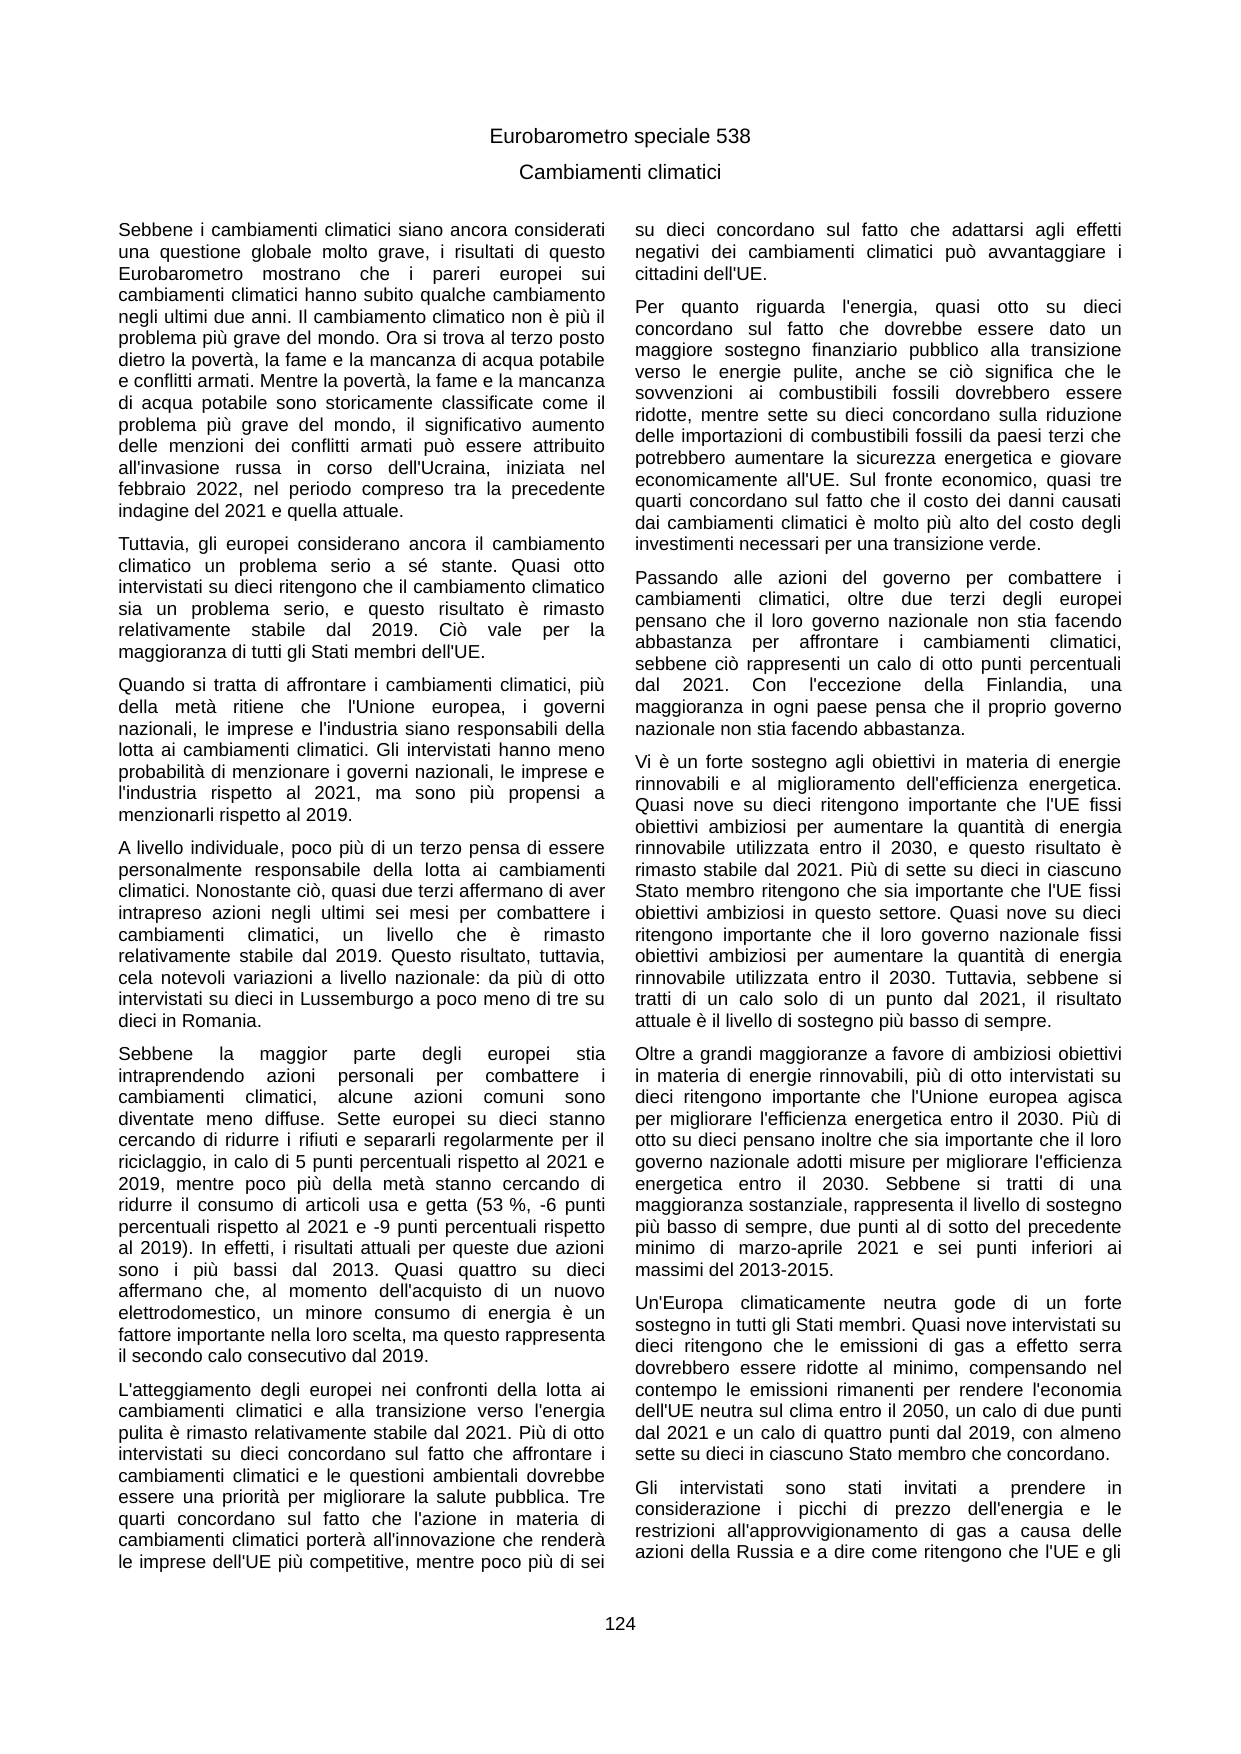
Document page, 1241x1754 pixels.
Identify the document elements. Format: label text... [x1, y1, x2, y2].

text Vi è un forte sostegno agli obiettivi in materia di energie rinnovabili e al miglioramento dell'efficienza energetica. Quasi nove su dieci ritengono importante che l'UE fissi obiettivi ambiziosi per aumentare la quantità di energia rinnovabile utilizzata entro il 2030, e questo risultato è rimasto stabile dal 2021. Più di sette su dieci in ciascuno Stato membro ritengono che sia importante che l'UE fissi obiettivi ambiziosi in questo settore. Quasi nove su dieci ritengono importante che il loro governo nazionale fissi obiettivi ambiziosi per aumentare la quantità di energia rinnovabile utilizzata entro il 2030. Tuttavia, sebbene si tratti di un calo solo di un punto dal 2021, il risultato attuale è il livello di sostegno più basso di sempre. [635, 751, 1122, 1031]
text Passando alle azioni del governo per combattere i cambiamenti climatici, oltre due terzi degli europei pensano che il loro governo nazionale non stia facendo abbastanza per affrontare i cambiamenti climatici, sebbene ciò rappresenti un calo di otto punti percentuali dal 2021. Con l'eccezione della Finlandia, una maggioranza in ogni paese pensa che il proprio governo nazionale non stia facendo abbastanza. [635, 566, 1122, 739]
text L'atteggiamento degli europei nei confronti della lotta ai cambiamenti climatici e alla transizione verso l'energia pulita è rimasto relativamente stabile dal 2021. Più di otto intervistati su dieci concordano sul fatto che affrontare i cambiamenti climatici e le questioni ambientali dovrebbe essere una priorità per migliorare la salute pubblica. Tre quarti concordano sul fatto che l'azione in materia di cambiamenti climatici porterà all'innovazione che renderà le imprese dell'UE più competitive, mentre poco più di sei [118, 1378, 605, 1572]
text Oltre a grandi maggioranze a favore di ambiziosi obiettivi in materia di energie rinnovabili, più di otto intervistati su dieci ritengono importante che l'Unione europea agisca per migliorare l'efficienza energetica entro il 2030. Più di otto su dieci pensano inoltre che sia importante che il loro governo nazionale adotti misure per migliorare l'efficienza energetica entro il 2030. Sebbene si tratti di una maggioranza sostanziale, rappresenta il livello di sostegno più basso di sempre, due punti al di sotto del precedente minimo di marzo-aprile 2021 e sei punti inferiori ai massimi del 2013-2015. [635, 1043, 1122, 1280]
text A livello individuale, poco più di un terzo pensa di essere personalmente responsabile della lotta ai cambiamenti climatici. Nonostante ciò, quasi due terzi affermano di aver intrapreso azioni negli ultimi sei mesi per combattere i cambiamenti climatici, un livello che è rimasto relativamente stabile dal 2019. Questo risultato, tuttavia, cela notevoli variazioni a livello nazionale: da più di otto intervistati su dieci in Lussemburgo a poco meno di tre su dieci in Romania. [118, 837, 605, 1031]
text Quando si tratta di affrontare i cambiamenti climatici, più della metà ritiene che l'Unione europea, i governi nazionali, le imprese e l'industria siano responsabili della lotta ai cambiamenti climatici. Gli intervistati hanno meno probabilità di menzionare i governi nazionali, le imprese e l'industria rispetto al 2021, ma sono più propensi a menzionarli rispetto al 2019. [118, 674, 605, 825]
text Tuttavia, gli europei considerano ancora il cambiamento climatico un problema serio a sé stante. Quasi otto intervistati su dieci ritengono che il cambiamento climatico sia un problema serio, e questo risultato è rimasto relativamente stabile dal 2019. Ciò vale per la maggioranza di tutti gli Stati membri dell'UE. [118, 533, 605, 662]
text Sebbene la maggior parte degli europei stia intraprendendo azioni personali per combattere i cambiamenti climatici, alcune azioni comuni sono diventate meno diffuse. Sette europei su dieci stanno cercando di ridurre i rifiuti e separarli regolarmente per il riciclaggio, in calo di 5 punti percentuali rispetto al 2021 e 2019, mentre poco più della metà stanno cercando di ridurre il consumo di articoli usa e getta (53 %, -6 punti percentuali rispetto al 2021 e -9 punti percentuali rispetto al 2019). In effetti, i risultati attuali per queste due azioni sono i più bassi dal 2013. Quasi quattro su dieci affermano che, al momento dell'acquisto di un nuovo elettrodomestico, un minore consumo di energia è un fattore importante nella loro scelta, ma questo rappresenta il secondo calo consecutivo dal 2019. [118, 1043, 605, 1366]
text Sebbene i cambiamenti climatici siano ancora considerati una questione globale molto grave, i risultati di questo Eurobarometro mostrano che i pareri europei sui cambiamenti climatici hanno subito qualche cambiamento negli ultimi due anni. Il cambiamento climatico non è più il problema più grave del mondo. Ora si trova al terzo posto dietro la povertà, la fame e la mancanza di acqua potabile e conflitti armati. Mentre la povertà, la fame e la mancanza di acqua potabile sono storicamente classificate come il problema più grave del mondo, il significativo aumento delle menzioni dei conflitti armati può essere attribuito all'invasione russa in corso dell'Ucraina, iniziata nel febbraio 2022, nel periodo compreso tra la precedente indagine del 2021 e quella attuale. [118, 219, 605, 521]
text Un'Europa climaticamente neutra gode di un forte sostegno in tutti gli Stati membri. Quasi nove intervistati su dieci ritengono che le emissioni di gas a effetto serra dovrebbero essere ridotte al minimo, compensando nel contempo le emissioni rimanenti per rendere l'economia dell'UE neutra sul clima entro il 2050, un calo di due punti dal 2021 e un calo di quattro punti dal 2019, con almeno sette su dieci in ciascuno Stato membro che concordano. [635, 1292, 1122, 1464]
text Gli intervistati sono stati invitati a prendere in considerazione i picchi di prezzo dell'energia e le restrizioni all'approvvigionamento di gas a causa delle azioni della Russia e a dire come ritengono che l'UE e gli [635, 1476, 1122, 1563]
text su dieci concordano sul fatto che adattarsi agli effetti negativi dei cambiamenti climatici può avvantaggiare i cittadini dell'UE. [635, 219, 1122, 284]
text Per quanto riguarda l'energia, quasi otto su dieci concordano sul fatto che dovrebbe essere dato un maggiore sostegno finanziario pubblico alla transizione verso le energie pulite, anche se ciò significa che le sovvenzioni ai combustibili fossili dovrebbero essere ridotte, mentre sette su dieci concordano sulla riduzione delle importazioni di combustibili fossili da paesi terzi che potrebbero aumentare la sicurezza energetica e giovare economicamente all'UE. Sul fronte economico, quasi tre quarti concordano sul fatto che il costo dei danni causati dai cambiamenti climatici è molto più alto del costo degli investimenti necessari per una transizione verde. [635, 296, 1122, 554]
